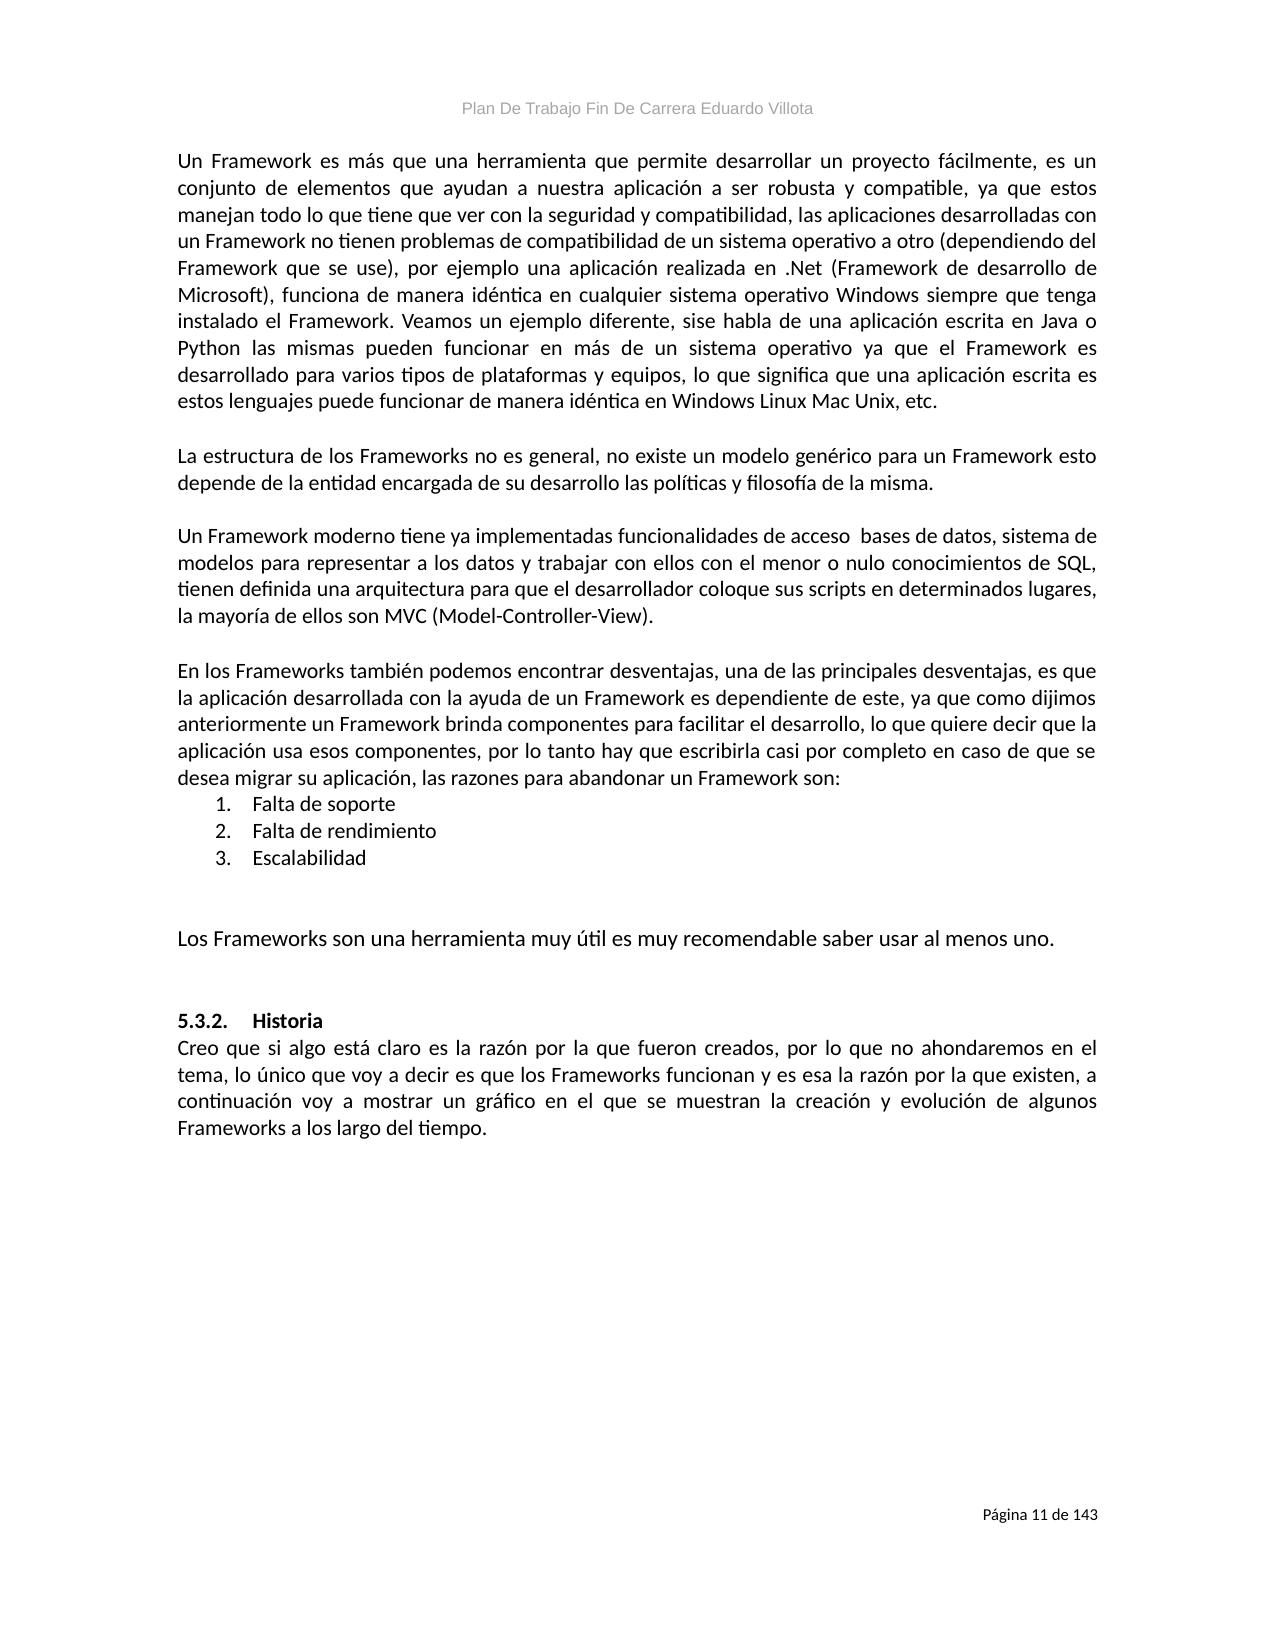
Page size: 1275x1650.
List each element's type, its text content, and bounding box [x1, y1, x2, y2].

list Escalabilidad [215, 844, 1098, 870]
text Creo que si algo está claro es la razón por la que fueron creados, por lo que no ahondaremos en el tema, lo único que voy a decir es que los Frameworks funcionan y es esa la razón por la que existen, a continuación voy a mostrar un gráfico en el que se muestran la creación y evolución de algunos Frameworks a los largo del tiempo. [177, 1034, 1098, 1141]
list Falta de rendimiento [215, 817, 1098, 844]
list Falta de soporte [215, 790, 1098, 817]
text La estructura de los Frameworks no es general, no existe un modelo genérico para un Framework esto depende de la entidad encargada de su desarrollo las políticas y filosofía de la misma. [177, 442, 1098, 496]
text En los Frameworks también podemos encontrar desventajas, una de las principales desventajas, es que la aplicación desarrollada con la ayuda de un Framework es dependiente de este, ya que como dijimos anteriormente un Framework brinda componentes para facilitar el desarrollo, lo que quiere decir que la aplicación usa esos componentes, por lo tanto hay que escribirla casi por completo en caso de que se desea migrar su aplicación, las razones para abandonar un Framework son: [177, 657, 1098, 790]
text Los Frameworks son una herramienta muy útil es muy recomendable saber usar al menos uno. [177, 924, 1098, 952]
text Un Framework es más que una herramienta que permite desarrollar un proyecto fácilmente, es un conjunto de elementos que ayudan a nuestra aplicación a ser robusta y compatible, ya que estos manejan todo lo que tiene que ver con la seguridad y compatibilidad, las aplicaciones desarrolladas con un Framework no tienen problemas de compatibilidad de un sistema operativo a otro (dependiendo del Framework que se use), por ejemplo una aplicación realizada en .Net (Framework de desarrollo de Microsoft), funciona de manera idéntica en cualquier sistema operativo Windows siempre que tenga instalado el Framework. Veamos un ejemplo diferente, sise habla de una aplicación escrita en Java o Python las mismas pueden funcionar en más de un sistema operativo ya que el Framework es desarrollado para varios tipos de plataformas y equipos, lo que significa que una aplicación escrita es estos lenguajes puede funcionar de manera idéntica en Windows Linux Mac Unix, etc. [177, 148, 1098, 414]
list Historia [177, 1008, 1098, 1034]
text Un Framework moderno tiene ya implementadas funcionalidades de acceso bases de datos, sistema de modelos para representar a los datos y trabajar con ellos con el menor o nulo conocimientos de SQL, tienen definida una arquitectura para que el desarrollador coloque sus scripts en determinados lugares, la mayoría de ellos son MVC (Model-Controller-View). [177, 522, 1098, 629]
